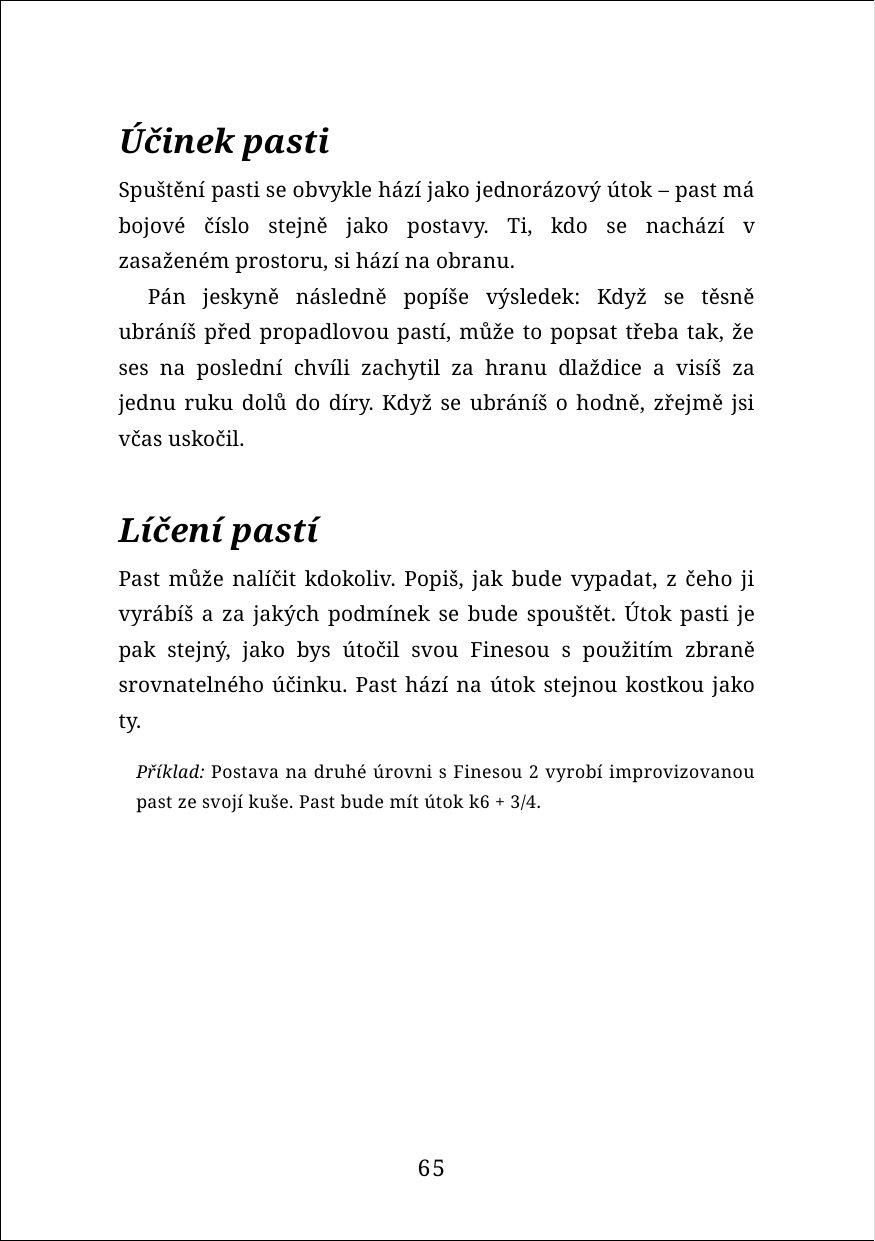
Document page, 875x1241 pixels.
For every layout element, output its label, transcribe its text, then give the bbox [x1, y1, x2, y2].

text Spuštění pasti se obvykle hází jako jednorázový útok – past má bojové číslo stejně jako postavy. Ti, kdo se nachází v zasaženém prostoru, si hází na obranu. Pán jeskyně následně popíše výsledek: Když se těsně ubráníš před propadlovou pastí, může to popsat třeba tak, že ses na poslední chvíli zachytil za hranu dlaždice a visíš za jednu ruku dolů do díry. Když se ubráníš o hodně, zřejmě jsi včas uskočil. [118, 175, 756, 452]
text Past může nalíčit kdokoliv. Popiš, jak bude vypadat, z čeho ji vyrábíš a za jakých podmínek se bude spouštět. Útok pasti je pak stejný, jako bys útočil svou Finesou s použitím zbraně srovnatelného účinku. Past hází na útok stejnou kostkou jako ty. [118, 564, 756, 734]
subtitle Líčení pastí [118, 507, 756, 552]
text Příklad: Postava na druhé úrovni s Finesou 2 vyrobí improvizovanou past ze svojí kuše. Past bude mít útok k6 + 3/4. [136, 759, 756, 814]
subtitle Účinek pasti [118, 118, 756, 164]
